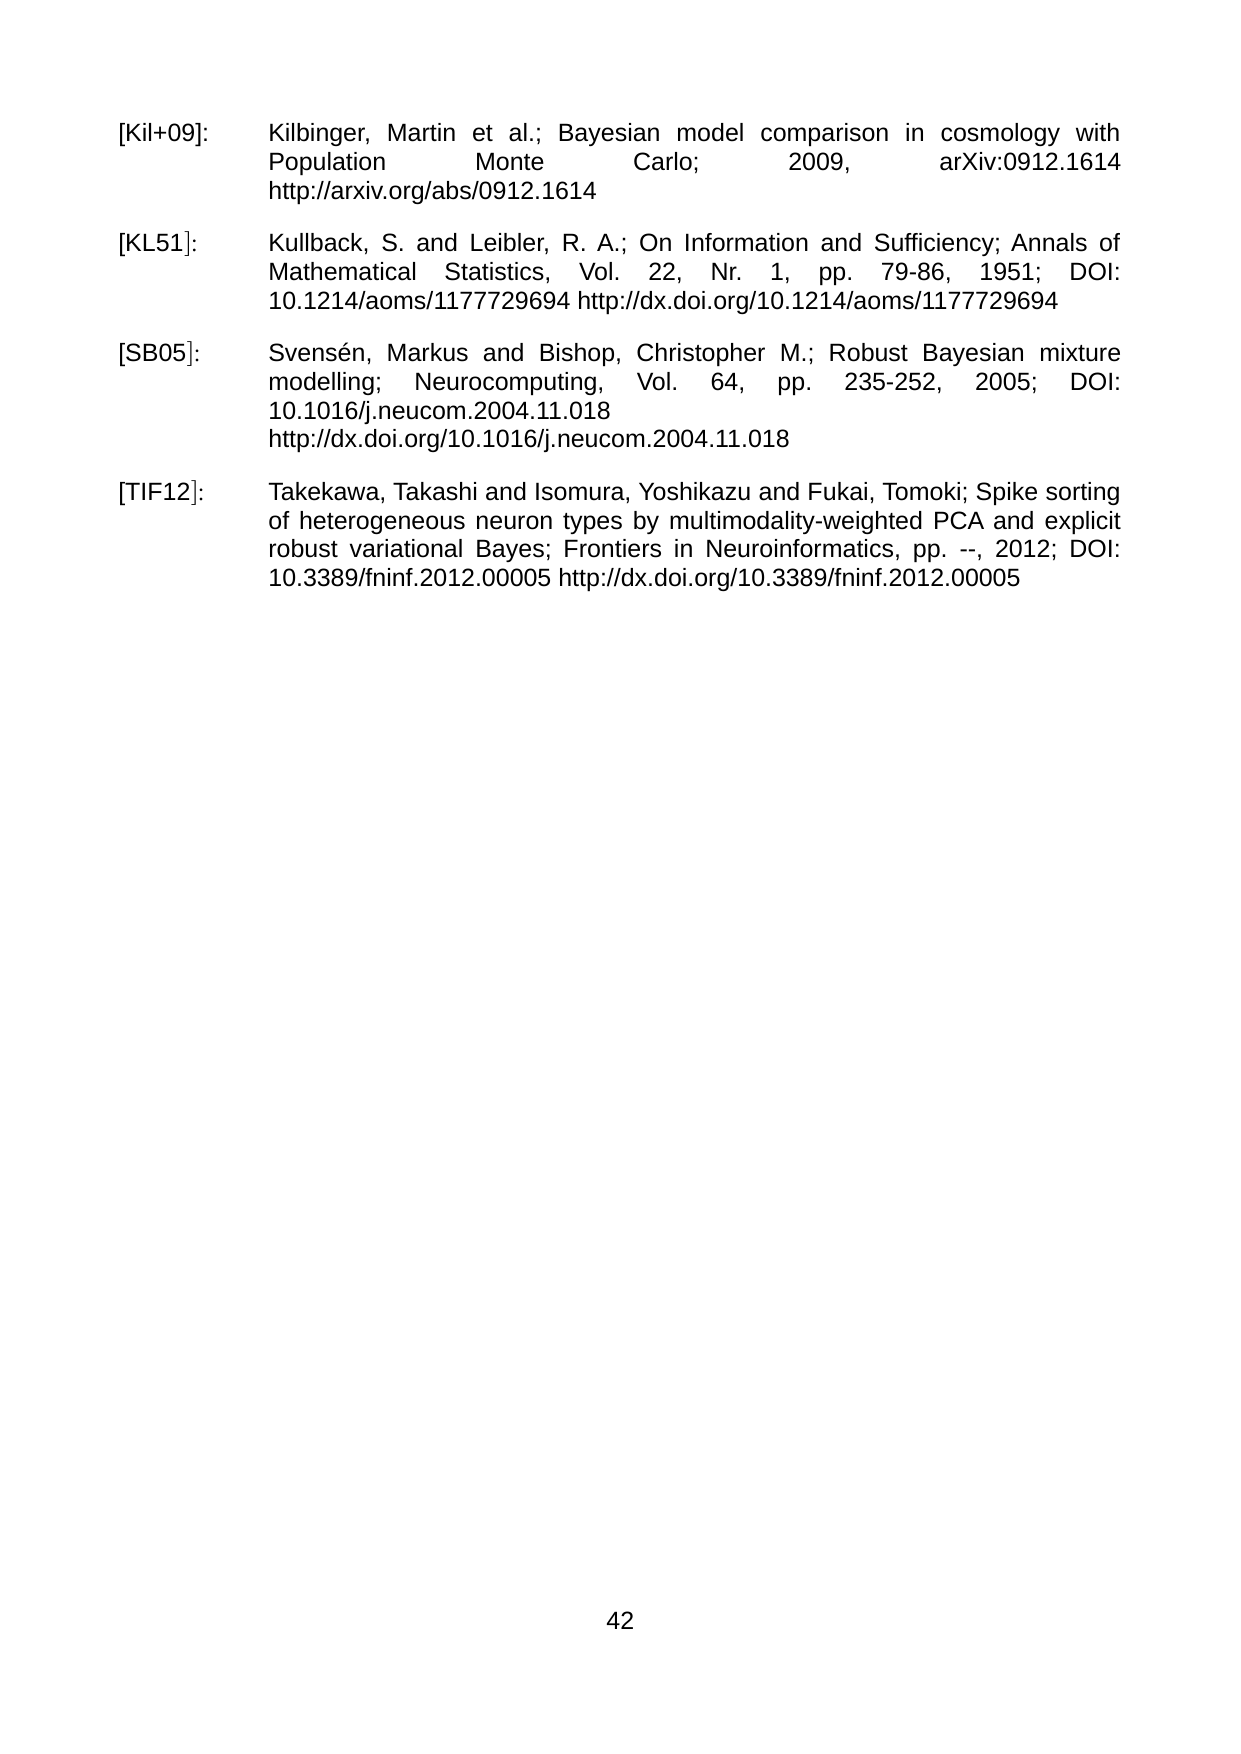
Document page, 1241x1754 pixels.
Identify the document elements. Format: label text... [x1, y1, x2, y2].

text [Kil+09]: Kilbinger, Martin et al.; Bayesian model comparison in cosmology with Population Monte Carlo; 2009, arXiv:0912.1614 http://arxiv.org/abs/0912.1614 [118, 118, 1122, 204]
text [TIF12]: Takekawa, Takashi and Isomura, Yoshikazu and Fukai, Tomoki; Spike sorting of heterogeneous neuron types by multimodality-weighted PCA and explicit robust variational Bayes; Frontiers in Neuroinformatics, pp. --, 2012; DOI: 10.3389/fninf.2012.00005 http://dx.doi.org/10.3389/fninf.2012.00005 [118, 477, 1122, 592]
text [SB05]: Svensén, Markus and Bishop, Christopher M.; Robust Bayesian mixture modelling; Neurocomputing, Vol. 64, pp. 235-252, 2005; DOI: 10.1016/j.neucom.2004.11.018 http://dx.doi.org/10.1016/j.neucom.2004.11.018 [118, 338, 1122, 453]
text [KL51]: Kullback, S. and Leibler, R. A.; On Information and Sufficiency; Annals of Mathematical Statistics, Vol. 22, Nr. 1, pp. 79-86, 1951; DOI: 10.1214/aoms/1177729694 http://dx.doi.org/10.1214/aoms/1177729694 [118, 228, 1122, 314]
